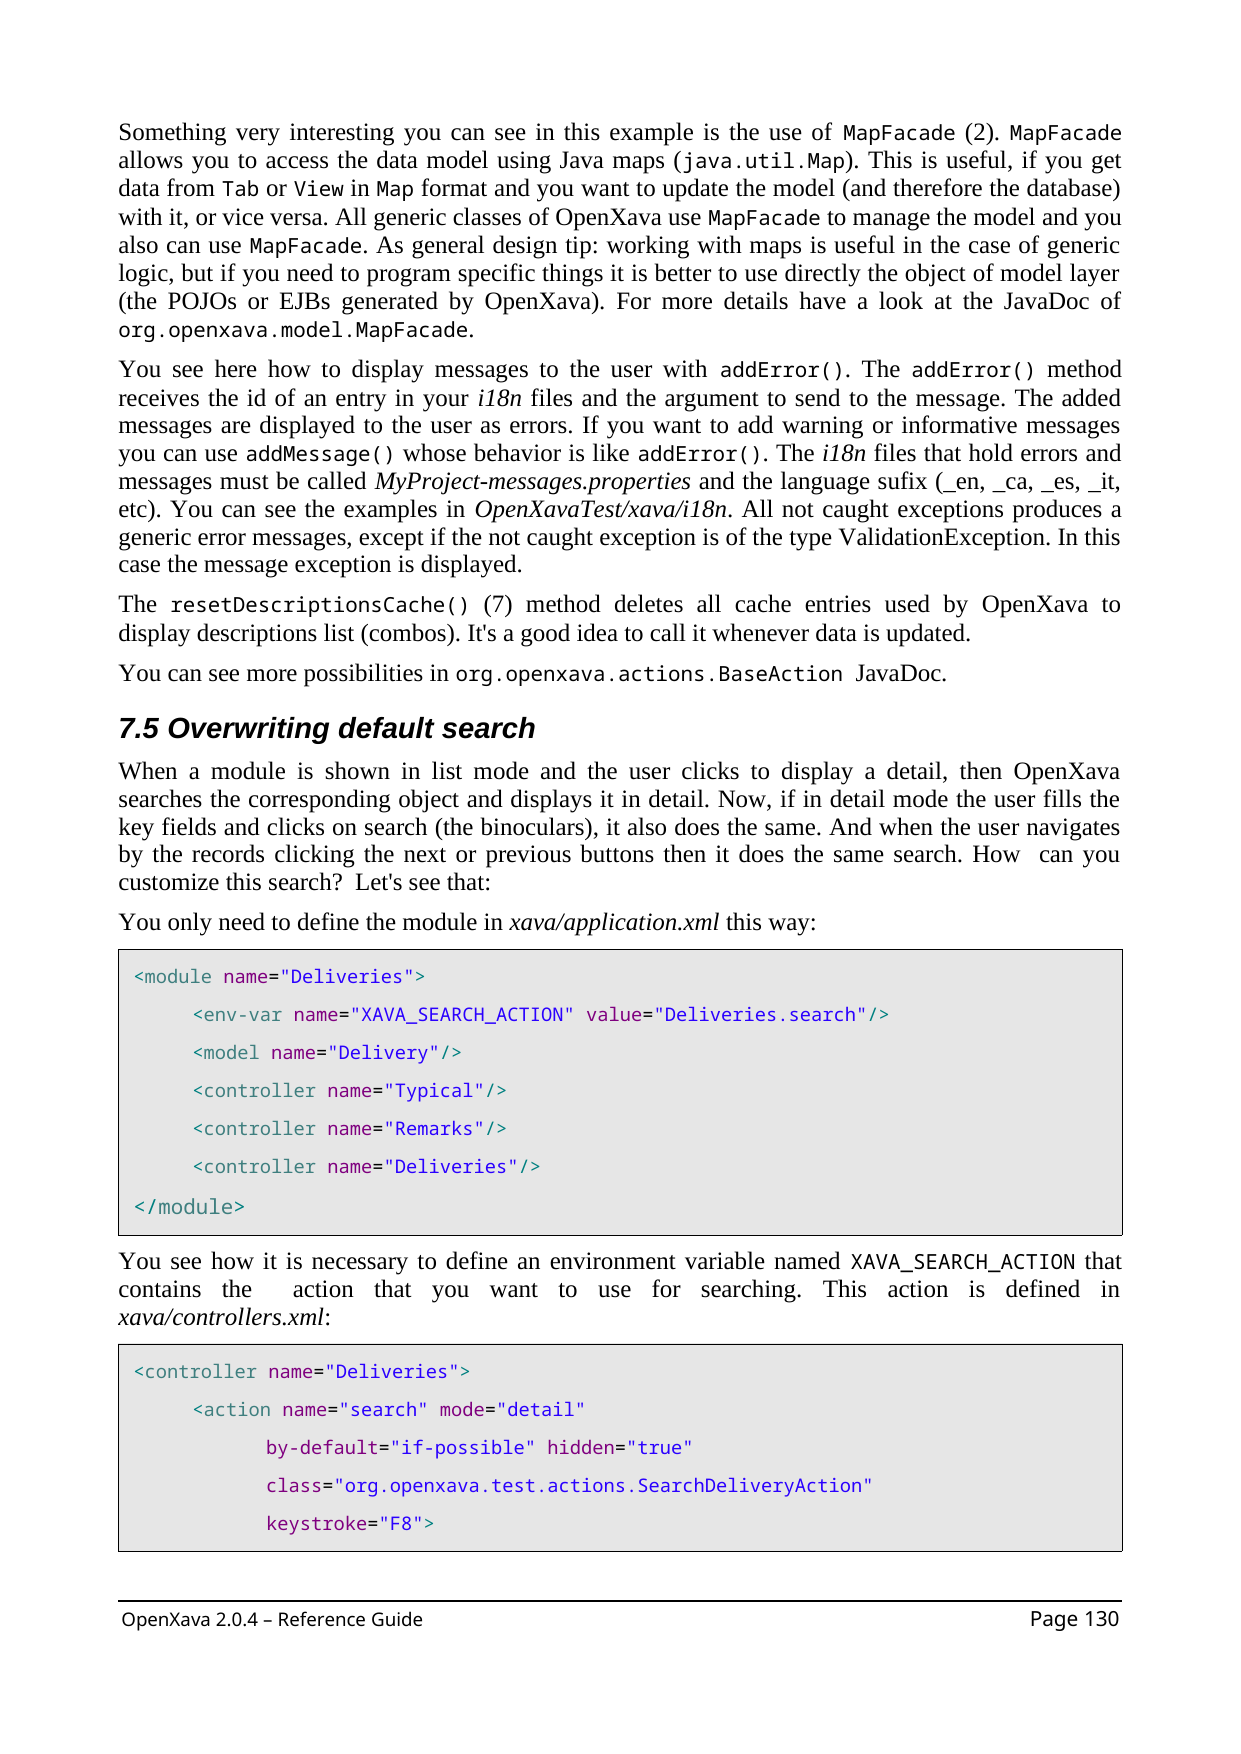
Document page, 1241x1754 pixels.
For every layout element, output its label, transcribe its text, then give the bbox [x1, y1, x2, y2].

text The resetDescriptionsCache() (7) method deletes all cache entries used by OpenXava to display descriptions list (combos). It's a good idea to call it whenever data is updated. [118, 591, 1122, 647]
text <action name="search" mode="detail" [119, 1382, 1122, 1419]
text by-default="if-possible" hidden="true" [119, 1419, 1122, 1458]
text Something very interesting you can see in this example is the use of MapFacade (2). MapFacade allows you to access the data model using Java maps (java.util.Map). This is useful, if you get data from Tab or View in Map format and you want to update the model (and therefore the database) with it, or vice versa. All generic classes of OpenXava use MapFacade to manage the model and you also can use MapFacade. As general design tip: working with maps is useful in the case of generic logic, but if you need to program specific things it is better to use directly the object of model layer (the POJOs or EJBs generated by OpenXava). For more details have a look at the JavaDoc of org.openxava.model.MapFacade. [118, 118, 1122, 343]
text keystroke="F8"> [119, 1496, 1122, 1551]
text You only need to define the module in xava/application.xml this way: [118, 908, 1122, 936]
text <model name="Delivery"/> [119, 1025, 1122, 1063]
text </module> [119, 1177, 1122, 1235]
text You can see more possibilities in org.openxava.actions.BaseAction JavaDoc. [118, 659, 1122, 687]
text You see here how to display messages to the user with addError(). The addError() method receives the id of an entry in your i18n files and the argument to send to the message. The added messages are displayed to the user as errors. If you want to add warning or informative messages you can use addMessage() whose behavior is like addError(). The i18n files that hold errors and messages must be called MyProject-messages.properties and the language sufix (_en, _ca, _es, _it, etc). You can see the examples in OpenXavaTest/xava/i18n. All not caught exceptions produces a generic error messages, except if the not caught exception is of the type ValidationException. In this case the message exception is displayed. [118, 355, 1122, 578]
text class="org.openxava.test.actions.SearchDeliveryAction" [119, 1458, 1122, 1496]
text <controller name="Deliveries"> [119, 1345, 1122, 1382]
text <controller name="Deliveries"/> [119, 1139, 1122, 1177]
text <controller name="Typical"/> [119, 1063, 1122, 1101]
subtitle Overwriting default search [118, 712, 1122, 745]
text <env-var name="XAVA_SEARCH_ACTION" value="Deliveries.search"/> [119, 987, 1122, 1025]
text You see how it is necessary to define an environment variable named XAVA_SEARCH_ACTION that contains the action that you want to use for searching. This action is defined in xava/controllers.xml: [118, 1247, 1122, 1331]
text When a module is shown in list mode and the user clicks to display a detail, then OpenXava searches the corresponding object and displays it in detail. Now, if in detail mode the user fills the key fields and clicks on search (the binoculars), it also does the same. And when the user navigates by the records clicking the next or previous buttons then it does the same search. How can you customize this search? Let's see that: [118, 757, 1122, 896]
text <controller name="Remarks"/> [119, 1101, 1122, 1139]
text <module name="Deliveries"> [119, 950, 1122, 987]
